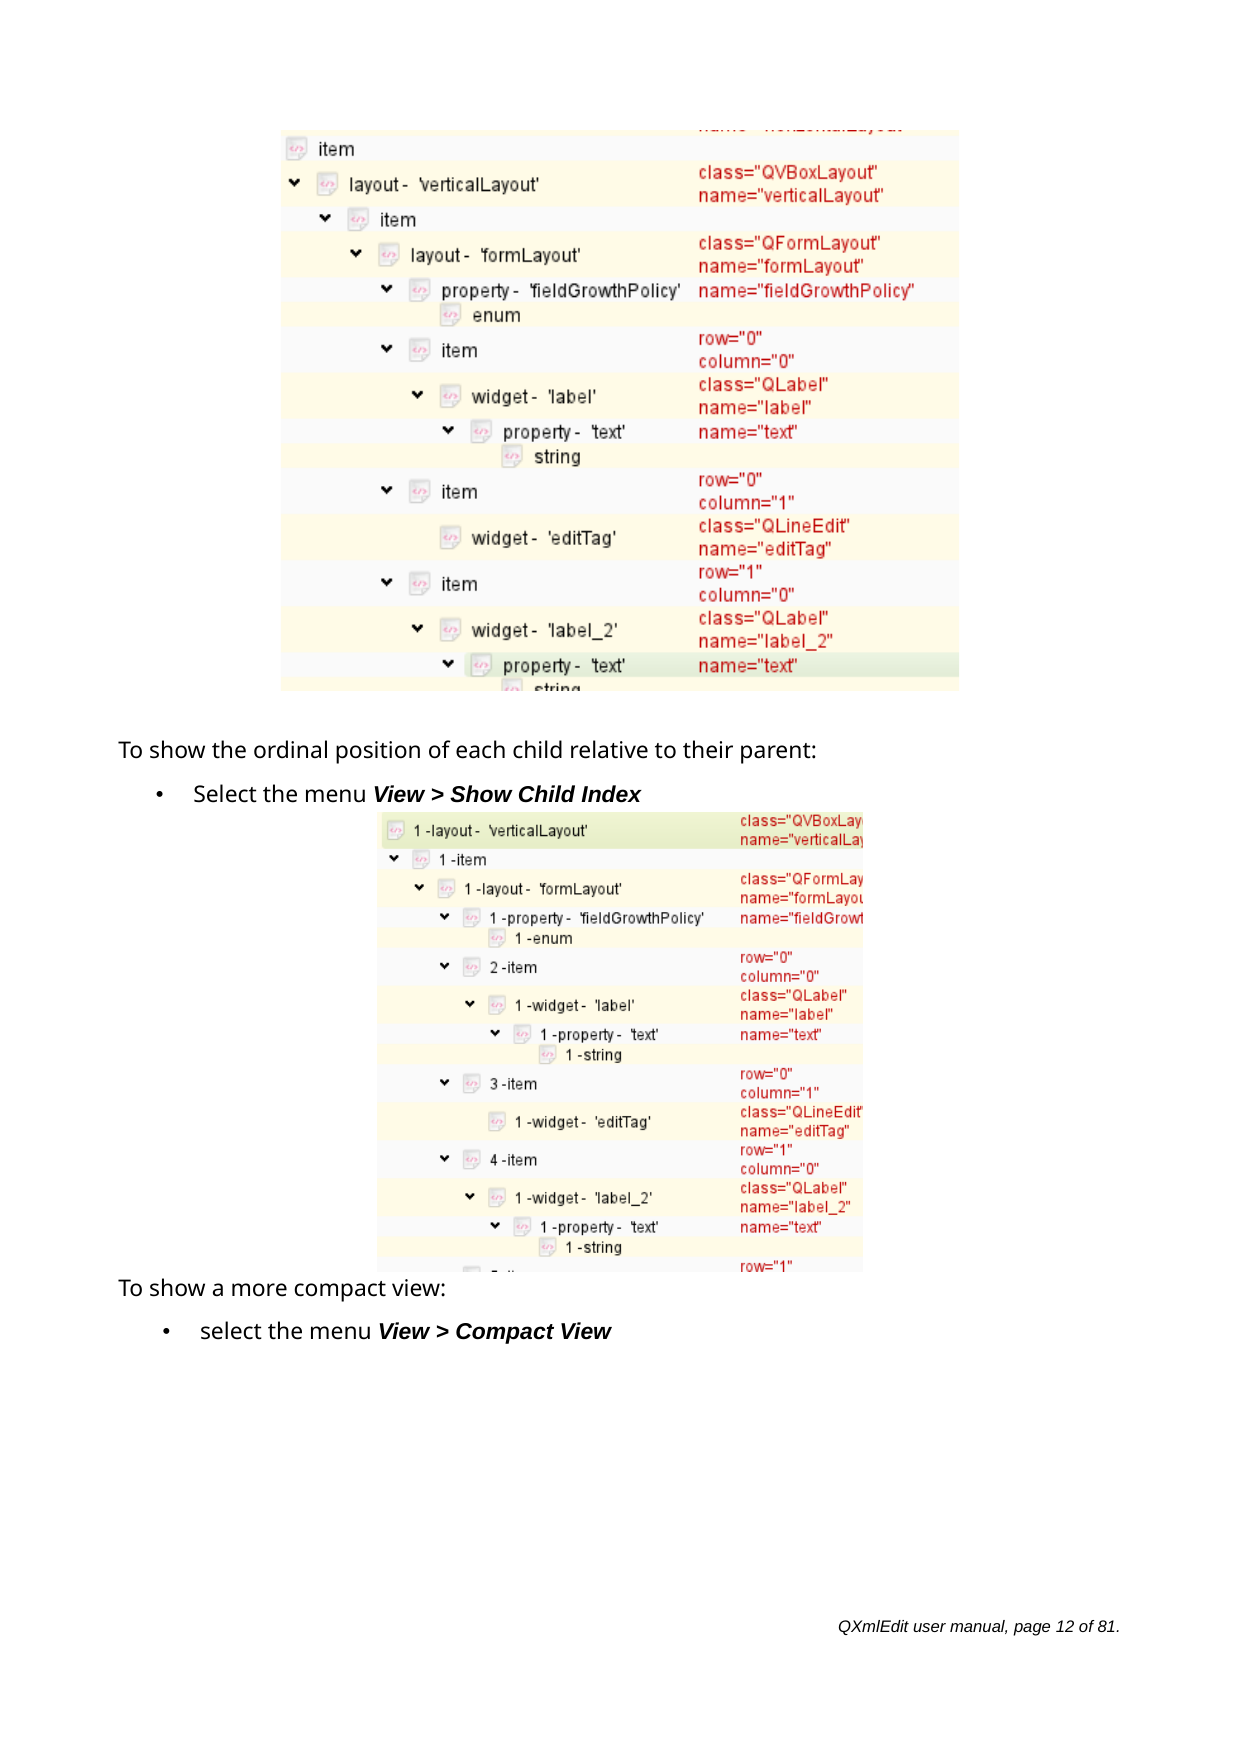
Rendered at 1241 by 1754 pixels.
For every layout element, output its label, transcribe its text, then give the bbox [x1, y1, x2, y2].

text To show a more compact view: [118, 1157, 1122, 1303]
list Select the menu View > Show Child Index [156, 778, 1122, 809]
picture [377, 812, 863, 1272]
picture [280, 130, 960, 691]
text To show the ordinal position of each child relative to their parent: [118, 734, 1122, 766]
list select the menu View > Compact View [162, 1315, 1122, 1346]
